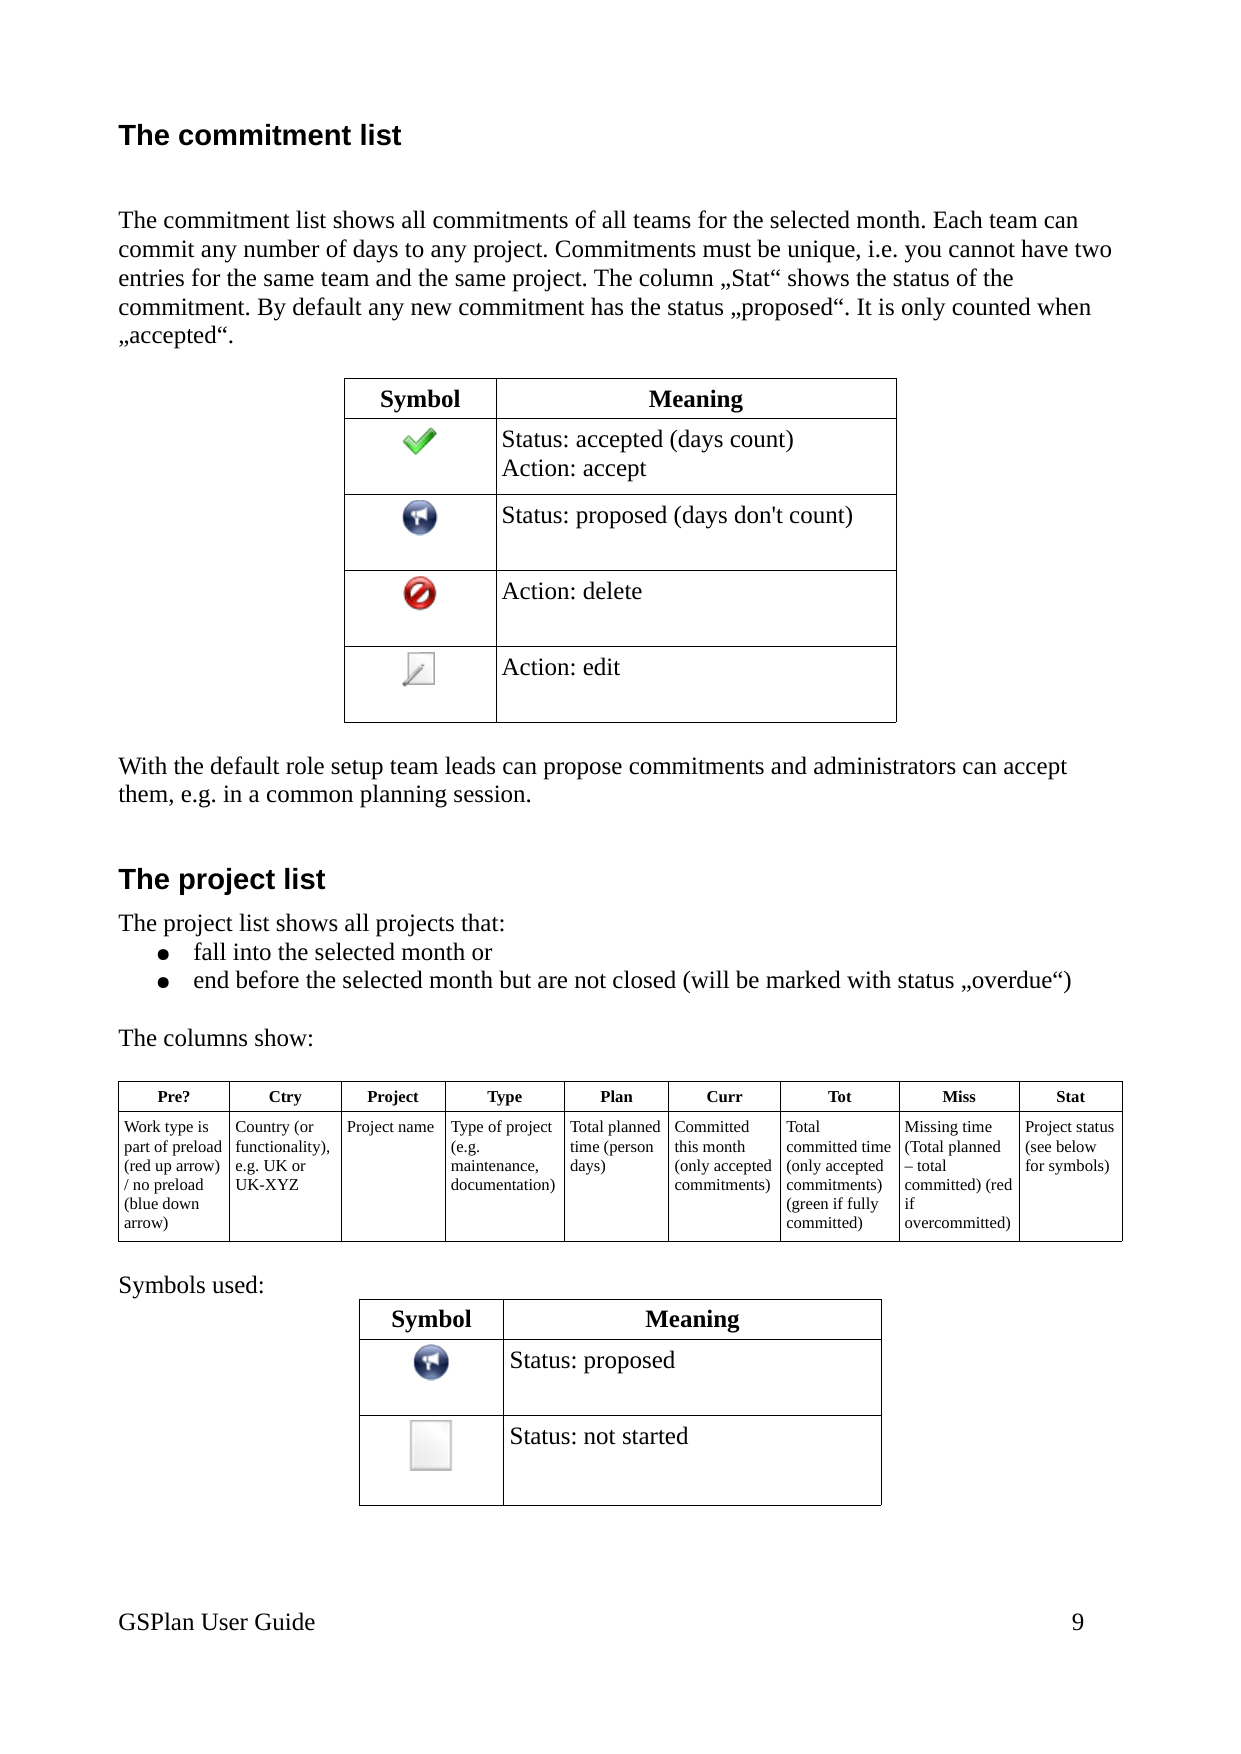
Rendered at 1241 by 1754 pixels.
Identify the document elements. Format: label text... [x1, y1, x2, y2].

table_cell Status: not started [504, 1416, 881, 1505]
subtitle The project list [118, 862, 1122, 896]
table_cell Country (or functionality), e.g. UK or UK-XYZ [230, 1112, 341, 1241]
table_header Meaning [497, 379, 896, 418]
table_cell [345, 688, 496, 722]
picture [402, 500, 438, 536]
list fall into the selected month or [156, 937, 1122, 966]
table_header Symbol [360, 1300, 503, 1339]
text The project list shows all projects that: [118, 908, 1122, 937]
table_cell Status: proposed (days don't count) [497, 495, 896, 570]
text With the default role setup team leads can propose commitments and administrators can accept them, e.g. in a common planning session. [118, 751, 1122, 808]
picture [402, 424, 438, 460]
table_cell Action: edit [497, 647, 896, 722]
table_cell Status: proposed [504, 1340, 881, 1415]
list end before the selected month but are not closed (will be marked with status „overdue“) [156, 966, 1122, 994]
table_header Miss [900, 1082, 1019, 1111]
table_cell Missing time (Total planned – total committed) (red if overcommitted) [900, 1112, 1019, 1241]
table_cell Total planned time (person days) [565, 1112, 668, 1241]
text Symbols used: [118, 1270, 1122, 1299]
picture [402, 651, 438, 688]
table_cell [360, 1416, 503, 1505]
table_cell [345, 647, 496, 687]
table_cell Project status (see below for symbols) [1020, 1112, 1122, 1241]
table_header Tot [781, 1082, 899, 1111]
picture [406, 1420, 457, 1471]
table_cell Status: accepted (days count) Action: accept [497, 419, 896, 494]
picture [402, 576, 438, 612]
table_cell Work type is part of preload (red up arrow) / no preload (blue down arrow) [119, 1112, 229, 1241]
table_cell [360, 1340, 503, 1415]
table_header Pre? [119, 1082, 229, 1111]
table_cell Project name [342, 1112, 445, 1241]
table_header Meaning [504, 1300, 881, 1339]
picture [413, 1344, 449, 1381]
table_header Ctry [230, 1082, 341, 1111]
table_cell [345, 495, 496, 570]
table_cell [345, 419, 496, 494]
table_header Curr [669, 1082, 780, 1111]
table_header Project [342, 1082, 445, 1111]
table_cell [345, 571, 496, 646]
table_cell Type of project (e.g. maintenance, documentation) [446, 1112, 564, 1241]
table_header Type [446, 1082, 564, 1111]
subtitle The commitment list [118, 118, 1122, 152]
table_header Stat [1020, 1082, 1122, 1111]
table_cell Total committed time (only accepted commitments) (green if fully committed) [781, 1112, 899, 1241]
text The columns show: [118, 1023, 1122, 1052]
table_cell Committed this month (only accepted commitments) [669, 1112, 780, 1241]
text The commitment list shows all commitments of all teams for the selected month. Each team can commit any number of days to any project. Commitments must be unique, i.e. you cannot have two entries for the same team and the same project. The column „Stat“ shows the status of the commitment. By default any new commitment has the status „proposed“. It is only counted when „accepted“. [118, 205, 1122, 349]
table_cell Action: delete [497, 571, 896, 646]
table_header Plan [565, 1082, 668, 1111]
table_header Symbol [345, 379, 496, 418]
